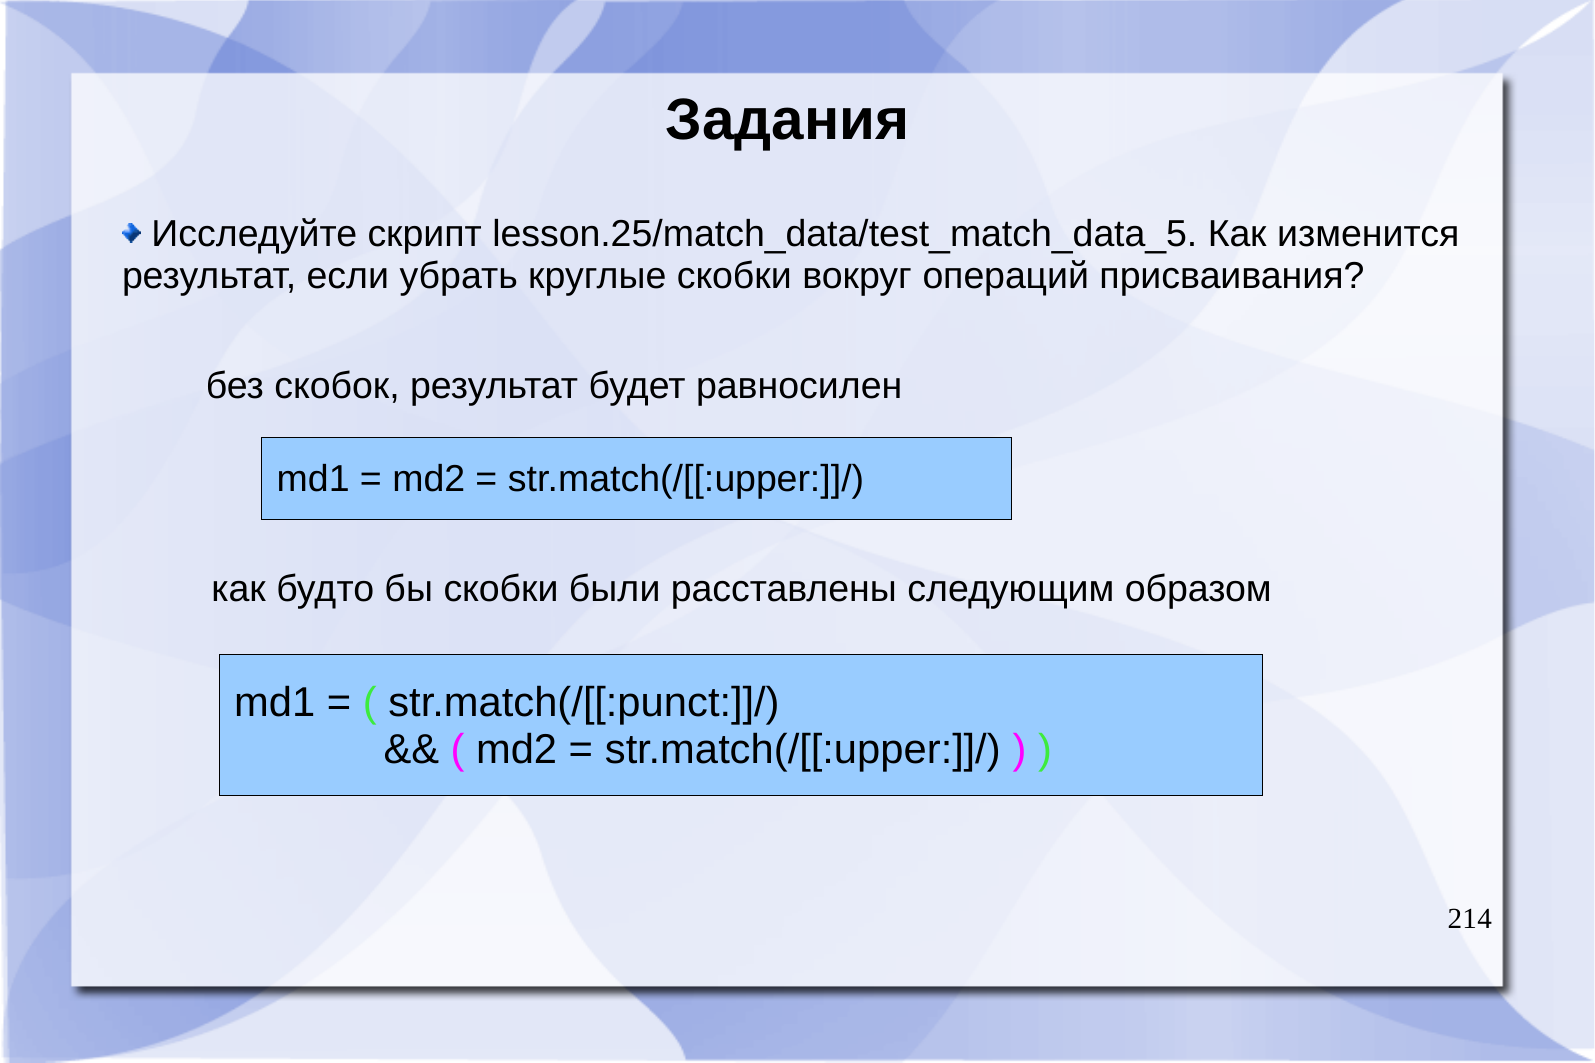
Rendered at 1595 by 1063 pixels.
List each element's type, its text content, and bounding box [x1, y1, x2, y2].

text_box как будто бы скобки были расставлены следующим образом [196, 560, 1287, 617]
picture [0, 0, 1595, 1063]
text_box без скобок, результат будет равносилен [191, 357, 918, 415]
title Задания [75, 75, 1501, 164]
text_box md1 = md2 = str.match(/[[:upper:]]/) [261, 437, 1012, 520]
text_box Исследуйте скрипт lesson.25/match_data/test_match_data_5. Как изменится результат, если убрать круглые скобки вокруг операций присваивания? [107, 205, 1485, 304]
text_box md1 = ( str.match(/[[:punct:]]/) && ( md2 = str.match(/[[:upper:]]/) ) ) [219, 654, 1263, 796]
